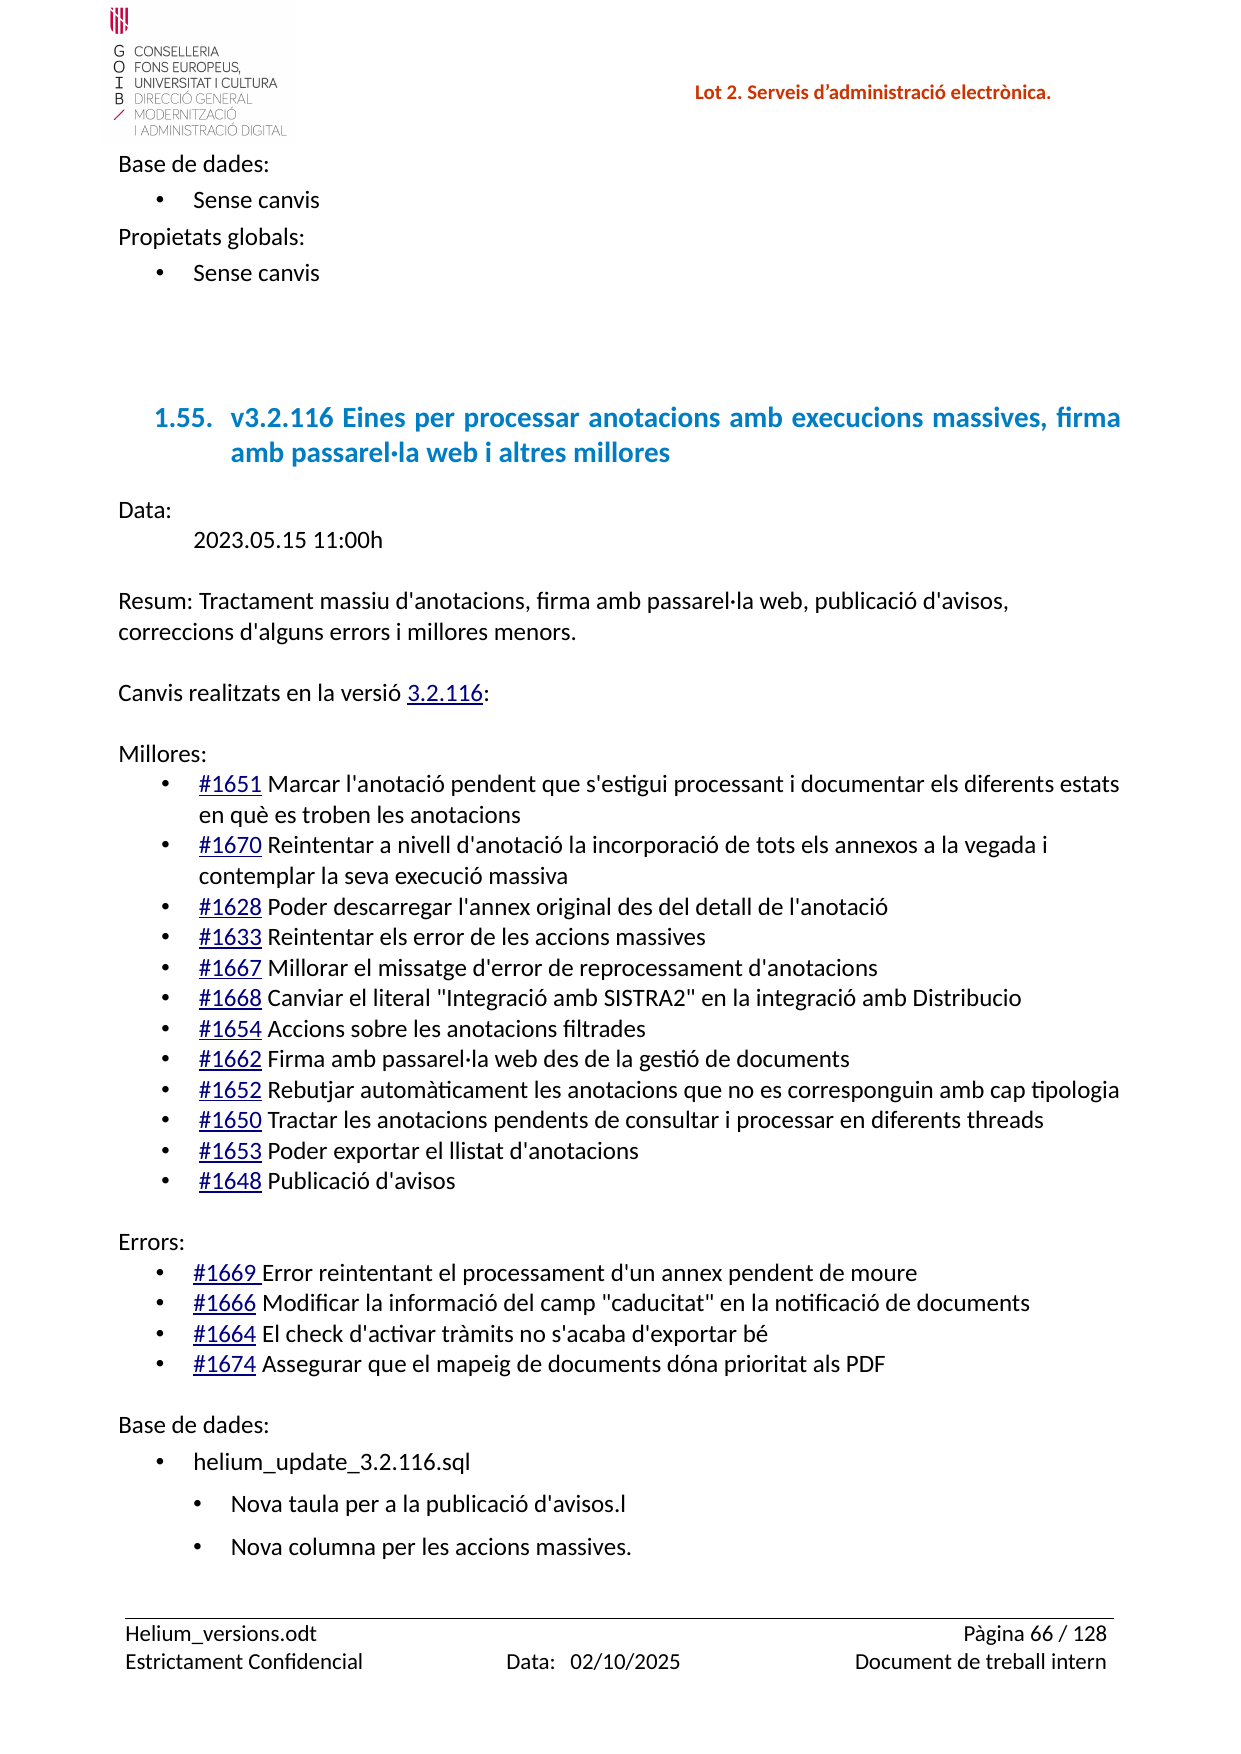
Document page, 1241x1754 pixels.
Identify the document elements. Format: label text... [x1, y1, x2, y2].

list Sense canvis [156, 257, 1122, 288]
list #1654 Accions sobre les anotacions filtrades [161, 1013, 1122, 1043]
text Propietats globals: [118, 221, 1122, 251]
list Nova taula per a la publicació d'avisos.l [193, 1488, 1122, 1519]
text Data: [118, 494, 1122, 524]
list #1674 Assegurar que el mapeig de documents dóna prioritat als PDF [156, 1348, 1122, 1379]
text Base de dades: [118, 1409, 1122, 1440]
list #1652 Rebutjar automàticament les anotacions que no es corresponguin amb cap tipologia [161, 1074, 1122, 1104]
list #1667 Millorar el missatge d'error de reprocessament d'anotacions [161, 952, 1122, 982]
text 2023.05.15 11:00h [118, 524, 1122, 555]
list #1670 Reintentar a nivell d'anotació la incorporació de tots els annexos a la vegada i contemplar la seva execució massiva [161, 829, 1122, 891]
picture [100, 0, 297, 144]
text Errors: [118, 1226, 1122, 1257]
text Base de dades: [118, 148, 1122, 178]
text Millores: [118, 738, 1122, 768]
subtitle v3.2.116 Eines per processar anotacions amb execucions massives, firma amb passarel·la web i altres millores [153, 399, 1122, 470]
list #1668 Canviar el literal "Integració amb SISTRA2" en la integració amb Distribucio [161, 982, 1122, 1013]
list #1633 Reintentar els error de les accions massives [161, 921, 1122, 952]
text Canvis realitzats en la versió 3.2.116: [118, 677, 1122, 707]
list Sense canvis [156, 184, 1122, 215]
list #1662 Firma amb passarel·la web des de la gestió de documents [161, 1043, 1122, 1074]
list #1648 Publicació d'avisos [161, 1165, 1122, 1196]
list helium_update_3.2.116.sql [156, 1446, 1122, 1476]
list #1669 Error reintentant el processament d'un annex pendent de moure [156, 1257, 1122, 1287]
text Resum: Tractament massiu d'anotacions, firma amb passarel·la web, publicació d'avisos, correccions d'alguns errors i millores menors. [118, 585, 1122, 646]
list #1664 El check d'activar tràmits no s'acaba d'exportar bé [156, 1318, 1122, 1348]
list #1628 Poder descarregar l'annex original des del detall de l'anotació [161, 891, 1122, 921]
list #1666 Modificar la informació del camp "caducitat" en la notificació de documents [156, 1287, 1122, 1318]
list Nova columna per les accions massives. [193, 1531, 1122, 1561]
list #1650 Tractar les anotacions pendents de consultar i processar en diferents threads [161, 1104, 1122, 1135]
list #1653 Poder exportar el llistat d'anotacions [161, 1135, 1122, 1165]
list #1651 Marcar l'anotació pendent que s'estigui processant i documentar els diferents estats en què es troben les anotacions [161, 768, 1122, 829]
